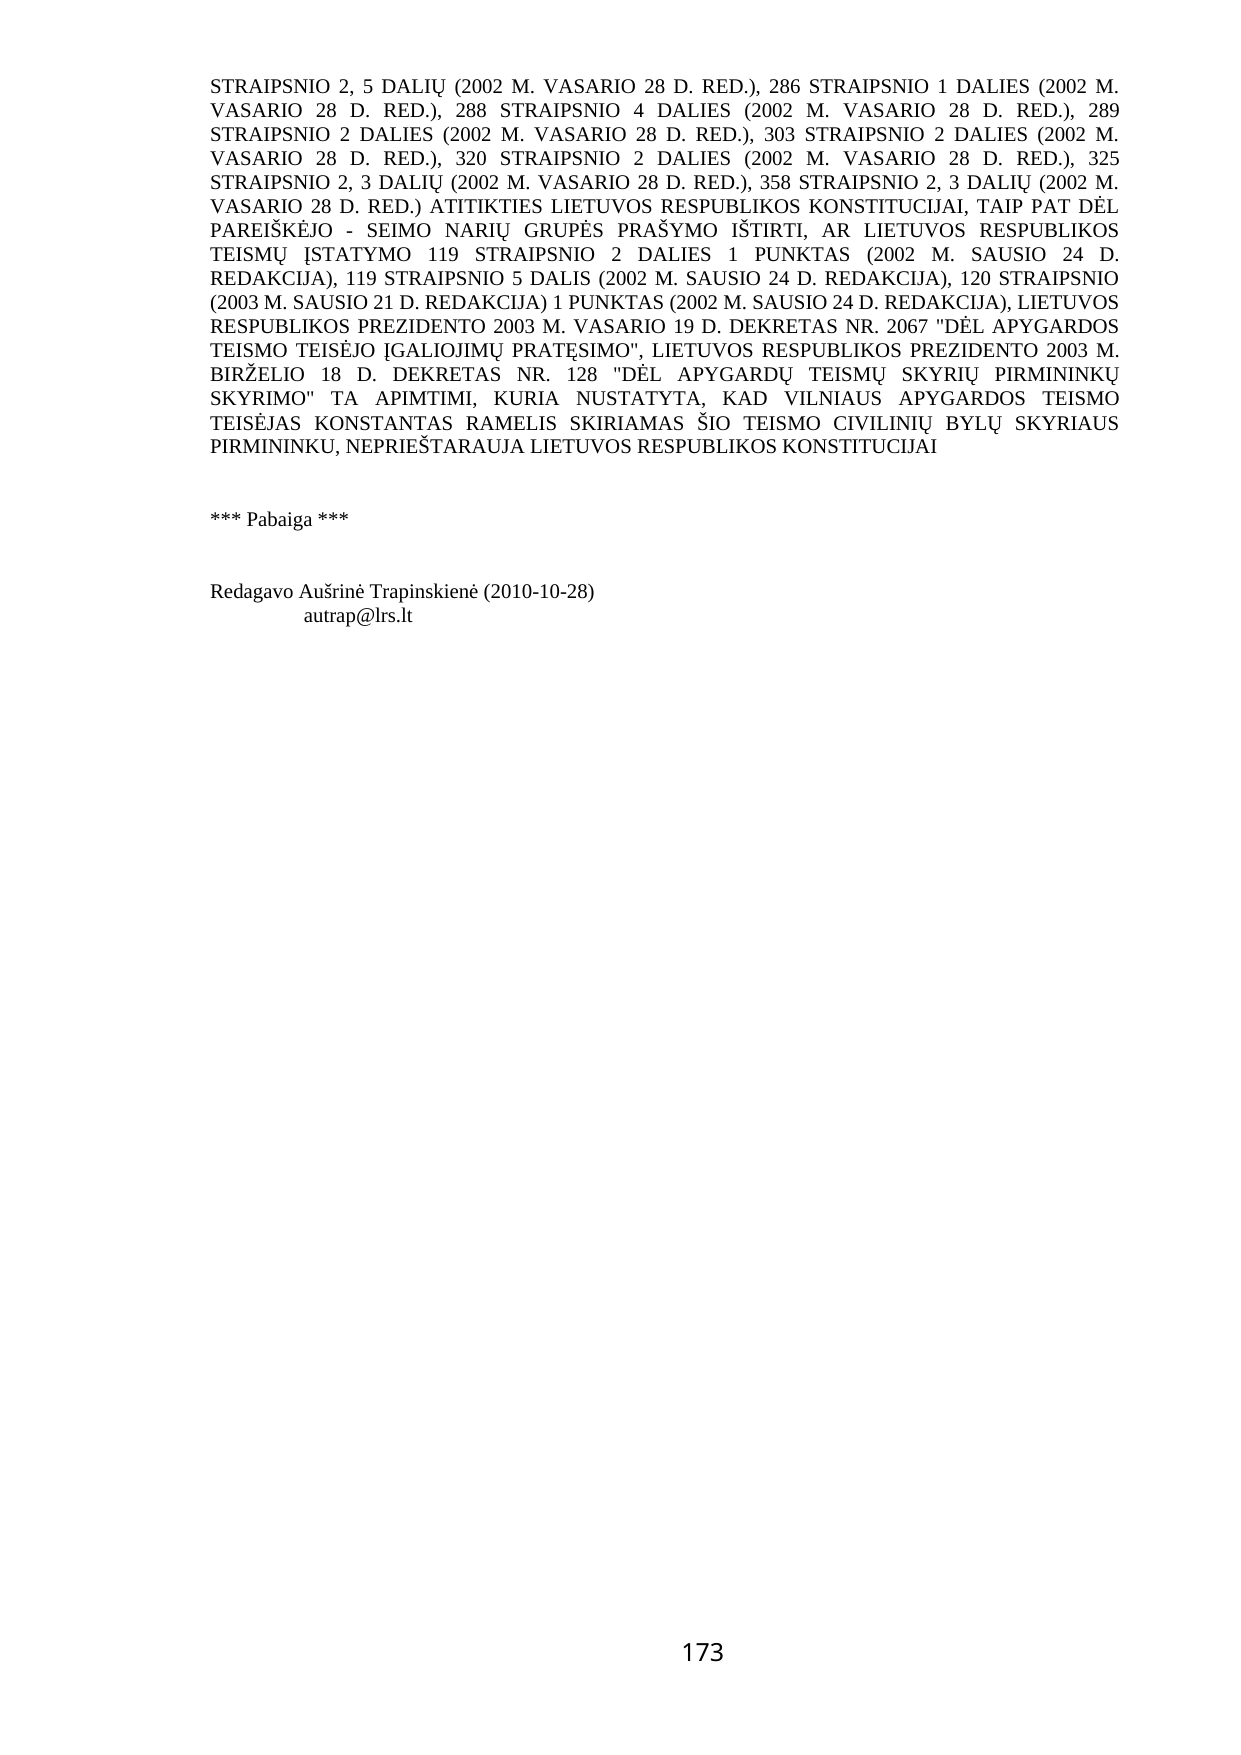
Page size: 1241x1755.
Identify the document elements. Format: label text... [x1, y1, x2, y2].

text autrap@lrs.lt [210, 603, 1120, 627]
text Redagavo Aušrinė Trapinskienė (2010-10-28) [210, 579, 1120, 603]
text STRAIPSNIO 2, 5 DALIŲ (2002 M. VASARIO 28 D. RED.), 286 STRAIPSNIO 1 DALIES (2002 M. VASARIO 28 D. RED.), 288 STRAIPSNIO 4 DALIES (2002 M. VASARIO 28 D. RED.), 289 STRAIPSNIO 2 DALIES (2002 M. VASARIO 28 D. RED.), 303 STRAIPSNIO 2 DALIES (2002 M. VASARIO 28 D. RED.), 320 STRAIPSNIO 2 DALIES (2002 M. VASARIO 28 D. RED.), 325 STRAIPSNIO 2, 3 DALIŲ (2002 M. VASARIO 28 D. RED.), 358 STRAIPSNIO 2, 3 DALIŲ (2002 M. VASARIO 28 D. RED.) ATITIKTIES LIETUVOS RESPUBLIKOS KONSTITUCIJAI, TAIP PAT DĖL PAREIŠKĖJO - SEIMO NARIŲ GRUPĖS PRAŠYMO IŠTIRTI, AR LIETUVOS RESPUBLIKOS TEISMŲ ĮSTATYMO 119 STRAIPSNIO 2 DALIES 1 PUNKTAS (2002 M. SAUSIO 24 D. REDAKCIJA), 119 STRAIPSNIO 5 DALIS (2002 M. SAUSIO 24 D. REDAKCIJA), 120 STRAIPSNIO (2003 M. SAUSIO 21 D. REDAKCIJA) 1 PUNKTAS (2002 M. SAUSIO 24 D. REDAKCIJA), LIETUVOS RESPUBLIKOS PREZIDENTO 2003 M. VASARIO 19 D. DEKRETAS NR. 2067 "DĖL APYGARDOS TEISMO TEISĖJO ĮGALIOJIMŲ PRATĘSIMO", LIETUVOS RESPUBLIKOS PREZIDENTO 2003 M. BIRŽELIO 18 D. DEKRETAS NR. 128 "DĖL APYGARDŲ TEISMŲ SKYRIŲ PIRMININKŲ SKYRIMO" TA APIMTIMI, KURIA NUSTATYTA, KAD VILNIAUS APYGARDOS TEISMO TEISĖJAS KONSTANTAS RAMELIS SKIRIAMAS ŠIO TEISMO CIVILINIŲ BYLŲ SKYRIAUS PIRMININKU, NEPRIEŠTARAUJA LIETUVOS RESPUBLIKOS KONSTITUCIJAI [210, 73, 1120, 458]
text *** Pabaiga *** [210, 507, 1120, 531]
